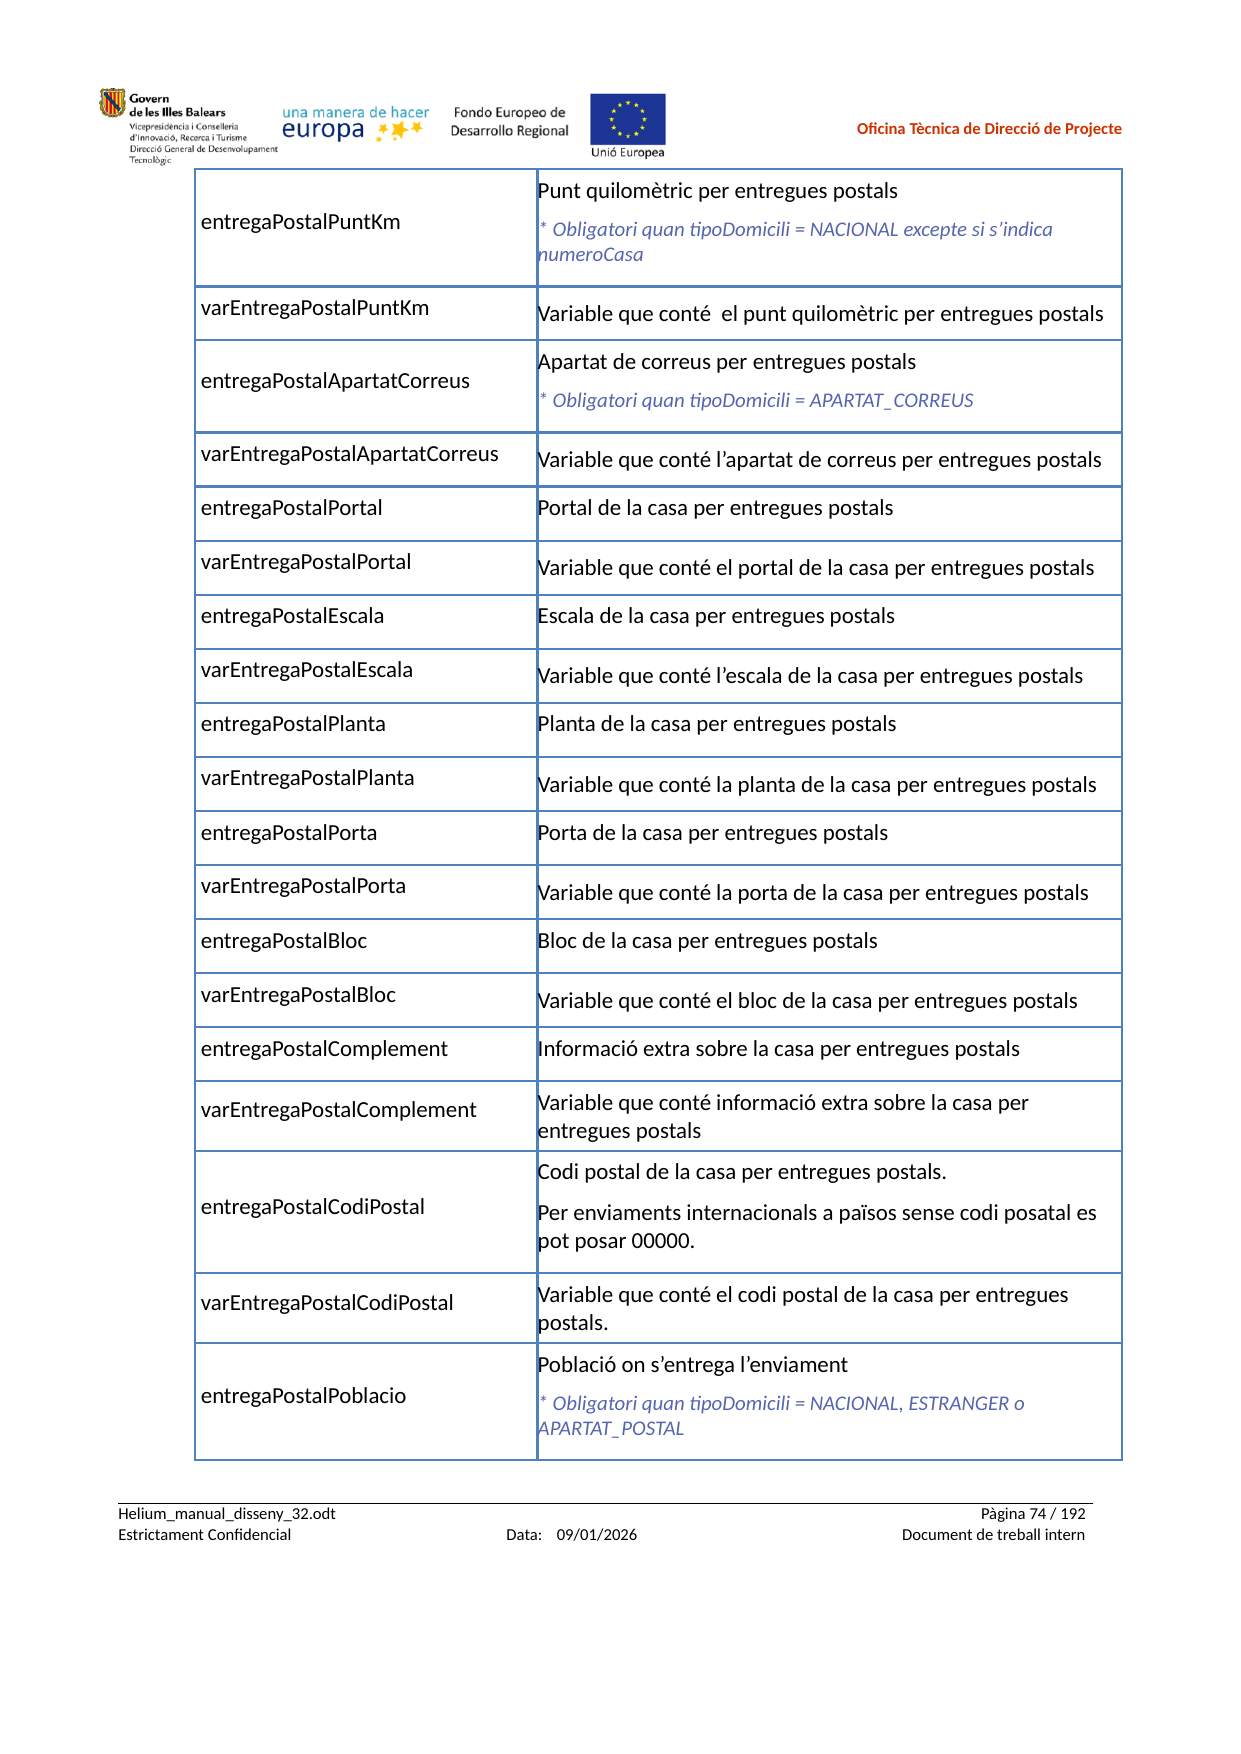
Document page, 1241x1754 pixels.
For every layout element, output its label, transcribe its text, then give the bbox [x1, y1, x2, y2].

table_cell entregaPostalBloc [196, 920, 536, 972]
table_cell Variable que conté la planta de la casa per entregues postals [539, 758, 1121, 810]
table_cell varEntregaPostalPortal [196, 542, 536, 593]
table_cell Informació extra sobre la casa per entregues postals [539, 1028, 1121, 1080]
table_cell entregaPostalPoblacio [196, 1344, 536, 1459]
table_cell varEntregaPostalEscala [196, 650, 536, 702]
table_cell Bloc de la casa per entregues postals [539, 920, 1121, 972]
table_cell Punt quilomètric per entregues postals * Obligatori quan tipoDomicili = NACIONAL excepte si s’indica numeroCasa [539, 170, 1121, 285]
table_cell varEntregaPostalPlanta [196, 758, 536, 810]
table_cell Variable que conté la porta de la casa per entregues postals [539, 866, 1121, 918]
table_cell varEntregaPostalComplement [196, 1082, 536, 1150]
table_cell varEntregaPostalApartatCorreus [196, 434, 536, 485]
table_cell Variable que conté l’apartat de correus per entregues postals [539, 434, 1121, 485]
table_cell entregaPostalPortal [196, 488, 536, 539]
table_cell Variable que conté l’escala de la casa per entregues postals [539, 650, 1121, 702]
table_cell varEntregaPostalPuntKm [196, 288, 536, 339]
table_cell Variable que conté el bloc de la casa per entregues postals [539, 974, 1121, 1026]
table_cell varEntregaPostalPorta [196, 866, 536, 918]
table_cell Planta de la casa per entregues postals [539, 704, 1121, 756]
table_cell varEntregaPostalCodiPostal [196, 1274, 536, 1342]
table_cell Apartat de correus per entregues postals * Obligatori quan tipoDomicili = APARTAT_CORREUS [539, 341, 1121, 431]
table_cell entregaPostalPlanta [196, 704, 536, 756]
table_cell varEntregaPostalBloc [196, 974, 536, 1026]
table_cell entregaPostalPorta [196, 812, 536, 864]
table_cell Escala de la casa per entregues postals [539, 596, 1121, 648]
table_cell entregaPostalApartatCorreus [196, 341, 536, 431]
table_cell Porta de la casa per entregues postals [539, 812, 1121, 864]
table_cell entregaPostalPuntKm [196, 170, 536, 285]
table_cell Portal de la casa per entregues postals [539, 488, 1121, 539]
table_cell entregaPostalEscala [196, 596, 536, 648]
table_cell Població on s’entrega l’enviament * Obligatori quan tipoDomicili = NACIONAL, ESTRANGER o APARTAT_POSTAL [539, 1344, 1121, 1459]
table_cell entregaPostalComplement [196, 1028, 536, 1080]
table_cell Variable que conté el punt quilomètric per entregues postals [539, 288, 1121, 339]
table_cell Variable que conté informació extra sobre la casa per entregues postals [539, 1082, 1121, 1150]
table_cell Variable que conté el codi postal de la casa per entregues postals. [539, 1274, 1121, 1342]
picture [99, 87, 668, 166]
table_cell Variable que conté el portal de la casa per entregues postals [539, 542, 1121, 593]
table_cell entregaPostalCodiPostal [196, 1152, 536, 1272]
table_cell Codi postal de la casa per entregues postals. Per enviaments internacionals a països sense codi posatal es pot posar 00000. [539, 1152, 1121, 1272]
